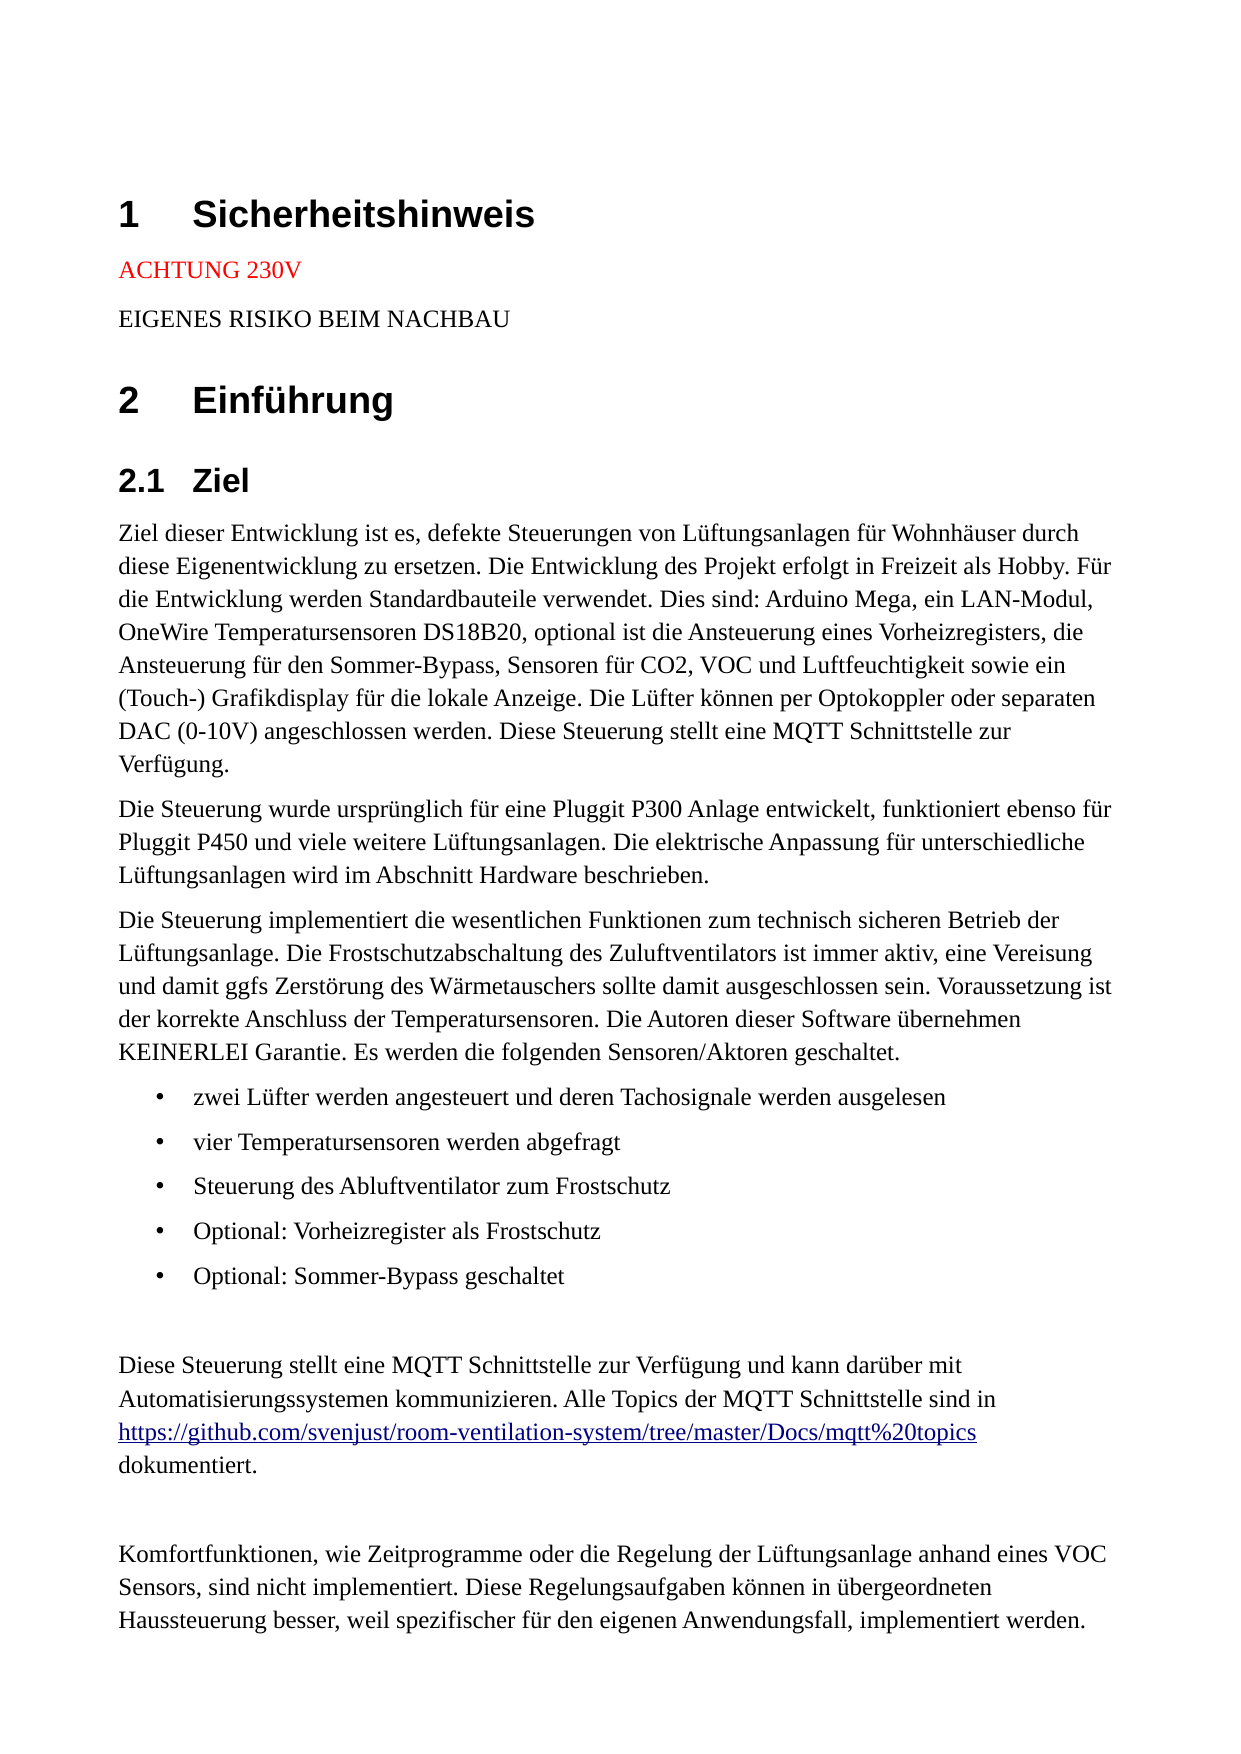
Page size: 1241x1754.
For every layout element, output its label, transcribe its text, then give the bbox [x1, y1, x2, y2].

subtitle Einführung [118, 378, 1122, 422]
text EIGENES RISIKO BEIM NACHBAU [118, 304, 1122, 333]
text Ziel dieser Entwicklung ist es, defekte Steuerungen von Lüftungsanlagen für Wohnhäuser durch diese Eigenentwicklung zu ersetzen. Die Entwicklung des Projekt erfolgt in Freizeit als Hobby. Für die Entwicklung werden Standardbauteile verwendet. Dies sind: Arduino Mega, ein LAN-Modul, OneWire Temperatursensoren DS18B20, optional ist die Ansteuerung eines Vorheizregisters, die Ansteuerung für den Sommer-Bypass, Sensoren für CO2, VOC und Luftfeuchtigkeit sowie ein (Touch-) Grafikdisplay für die lokale Anzeige. Die Lüfter können per Optokoppler oder separaten DAC (0-10V) angeschlossen werden. Diese Steuerung stellt eine MQTT Schnittstelle zur Verfügung. [118, 518, 1122, 778]
text Die Steuerung implementiert die wesentlichen Funktionen zum technisch sicheren Betrieb der Lüftungsanlage. Die Frostschutzabschaltung des Zuluftventilators ist immer aktiv, eine Vereisung und damit ggfs Zerstörung des Wärmetauschers sollte damit ausgeschlossen sein. Voraussetzung ist der korrekte Anschluss der Temperatursensoren. Die Autoren dieser Software übernehmen KEINERLEI Garantie. Es werden die folgenden Sensoren/Aktoren geschaltet. [118, 905, 1122, 1066]
list Optional: Vorheizregister als Frostschutz [156, 1216, 1122, 1245]
text ACHTUNG 230V [118, 255, 1122, 283]
text Komfortfunktionen, wie Zeitprogramme oder die Regelung der Lüftungsanlage anhand eines VOC Sensors, sind nicht implementiert. Diese Regelungsaufgaben können in übergeordneten Haussteuerung besser, weil spezifischer für den eigenen Anwendungsfall, implementiert werden. [118, 1539, 1122, 1634]
subtitle Sicherheitshinweis [118, 192, 1122, 236]
list vier Temperatursensoren werden abgefragt [156, 1127, 1122, 1155]
list Steuerung des Abluftventilator zum Frostschutz [156, 1171, 1122, 1200]
text Diese Steuerung stellt eine MQTT Schnittstelle zur Verfügung und kann darüber mit Automatisierungssystemen kommunizieren. Alle Topics der MQTT Schnittstelle sind in https://github.com/svenjust/room-ventilation-system/tree/master/Docs/mqtt%20topics dokumentiert. [118, 1351, 1122, 1478]
list zwei Lüfter werden angesteuert und deren Tachosignale werden ausgelesen [156, 1082, 1122, 1111]
subtitle Ziel [118, 461, 1122, 500]
list Optional: Sommer-Bypass geschaltet [156, 1261, 1122, 1290]
text Die Steuerung wurde ursprünglich für eine Pluggit P300 Anlage entwickelt, funktioniert ebenso für Pluggit P450 und viele weitere Lüftungsanlagen. Die elektrische Anpassung für unterschiedliche Lüftungsanlagen wird im Abschnitt Hardware beschrieben. [118, 794, 1122, 889]
